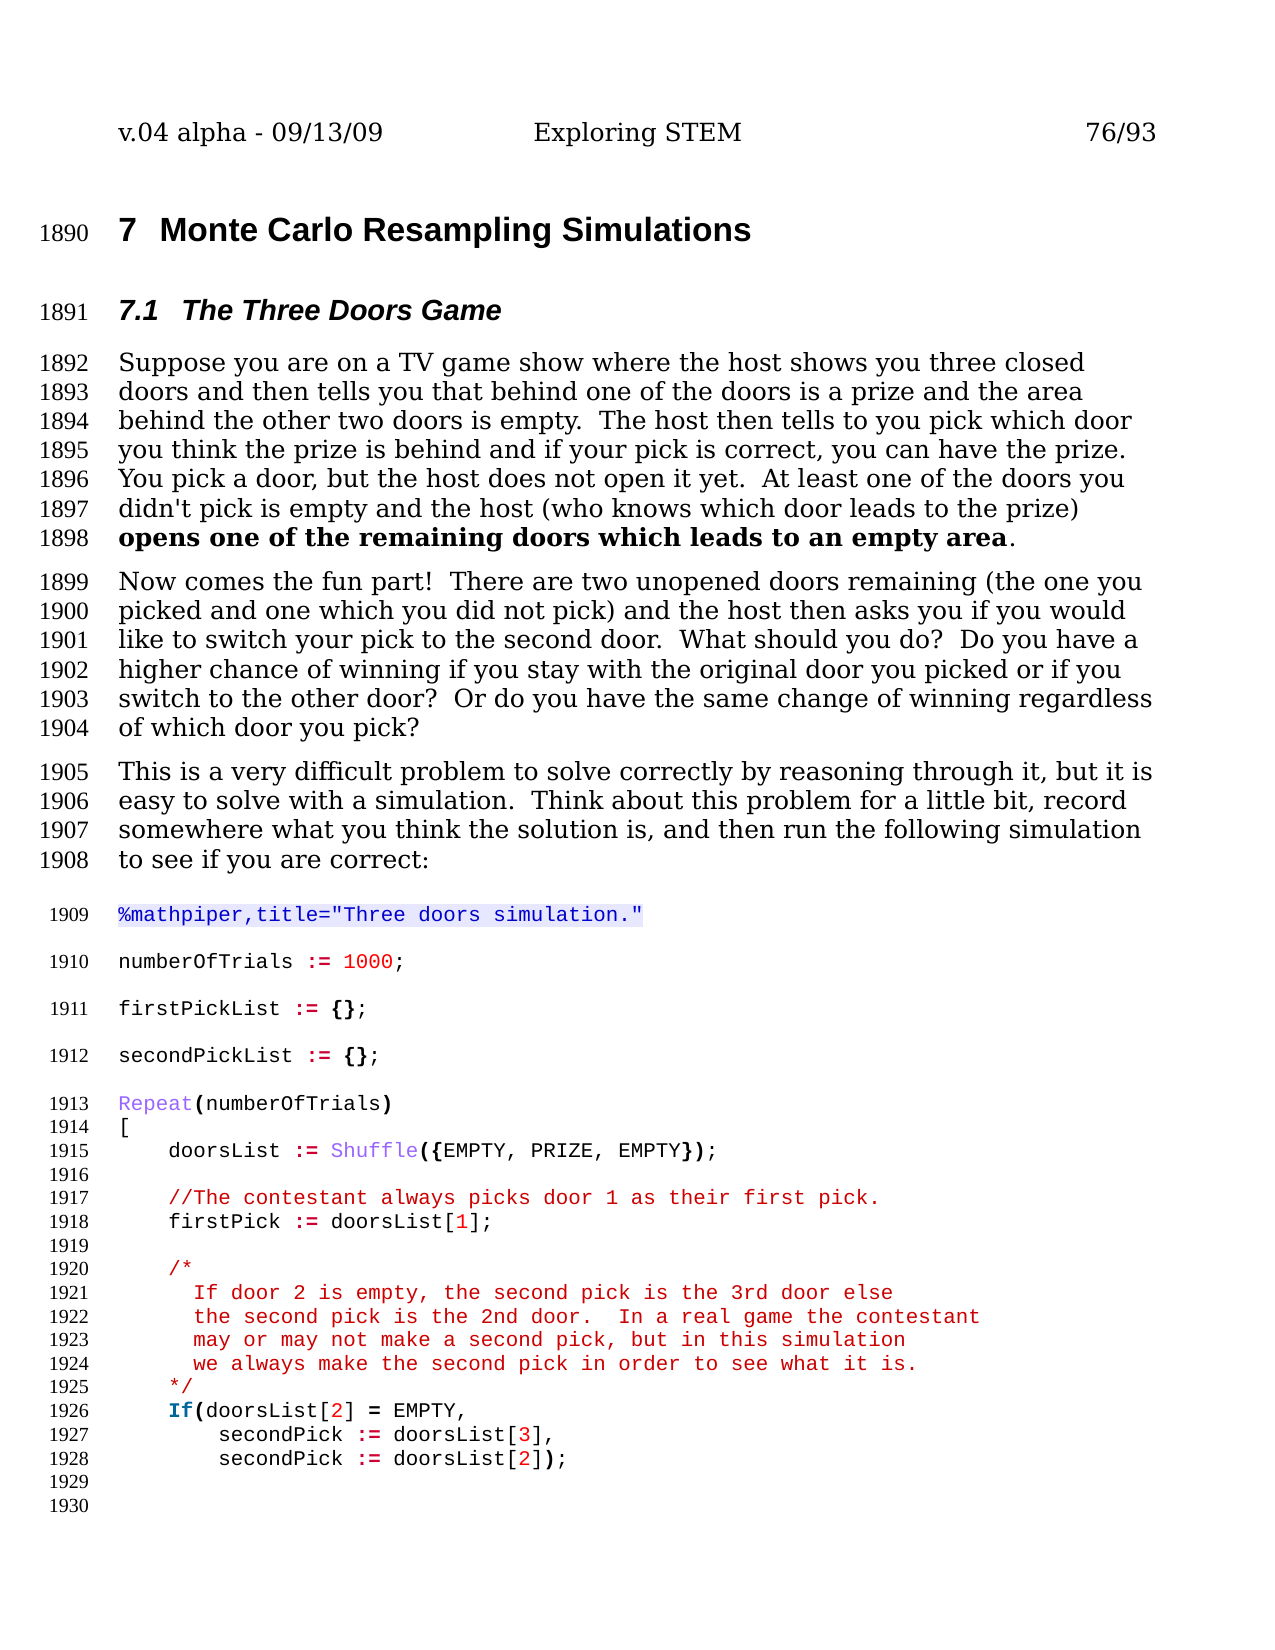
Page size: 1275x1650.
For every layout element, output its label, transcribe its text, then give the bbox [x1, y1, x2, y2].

text If(doorsList[2] = EMPTY, [118, 1400, 1157, 1424]
text the second pick is the 2nd door. In a real game the contestant [118, 1306, 1157, 1329]
text secondPickList := {}; [118, 1046, 1157, 1069]
text Suppose you are on a TV game show where the host shows you three closed doors and then tells you that behind one of the doors is a prize and the area behind the other two doors is empty. The host then tells to you pick which door you think the prize is behind and if your pick is correct, you can have the prize. You pick a door, but the host does not open it yet. At least one of the doors you didn't pick is empty and the host (who knows which door leads to the prize) opens one of the remaining doors which leads to an empty area. [118, 348, 1157, 552]
text may or may not make a second pick, but in this simulation [118, 1329, 1157, 1353]
text doorsList := Shuffle({EMPTY, PRIZE, EMPTY}); [118, 1140, 1157, 1164]
text This is a very difficult problem to solve correctly by reasoning through it, but it is easy to solve with a simulation. Think about this problem for a little bit, record somewhere what you think the solution is, and then run the following simulation to see if you are correct: [118, 757, 1157, 874]
text firstPick := doorsList[1]; [118, 1211, 1157, 1235]
text [ [118, 1116, 1157, 1140]
text we always make the second pick in order to see what it is. [118, 1353, 1157, 1377]
text firstPickList := {}; [118, 998, 1157, 1022]
subtitle The Three Doors Game [118, 293, 1157, 327]
text Repeat(numberOfTrials) [118, 1093, 1157, 1116]
text secondPick := doorsList[2]); [118, 1447, 1157, 1471]
subtitle Monte Carlo Resampling Simulations [118, 210, 1157, 248]
text numberOfTrials := 1000; [118, 951, 1157, 974]
text /* [118, 1258, 1157, 1282]
text //The contestant always picks door 1 as their first pick. [118, 1187, 1157, 1211]
text */ [118, 1377, 1157, 1400]
text secondPick := doorsList[3], [118, 1424, 1157, 1447]
text %mathpiper,title="Three doors simulation." [118, 904, 1157, 927]
text Now comes the fun part! There are two unopened doors remaining (the one you picked and one which you did not pick) and the host then asks you if you would like to switch your pick to the second door. What should you do? Do you have a higher chance of winning if you stay with the original door you picked or if you switch to the other door? Or do you have the same change of winning regardless of which door you pick? [118, 567, 1157, 742]
text If door 2 is empty, the second pick is the 3rd door else [118, 1282, 1157, 1306]
